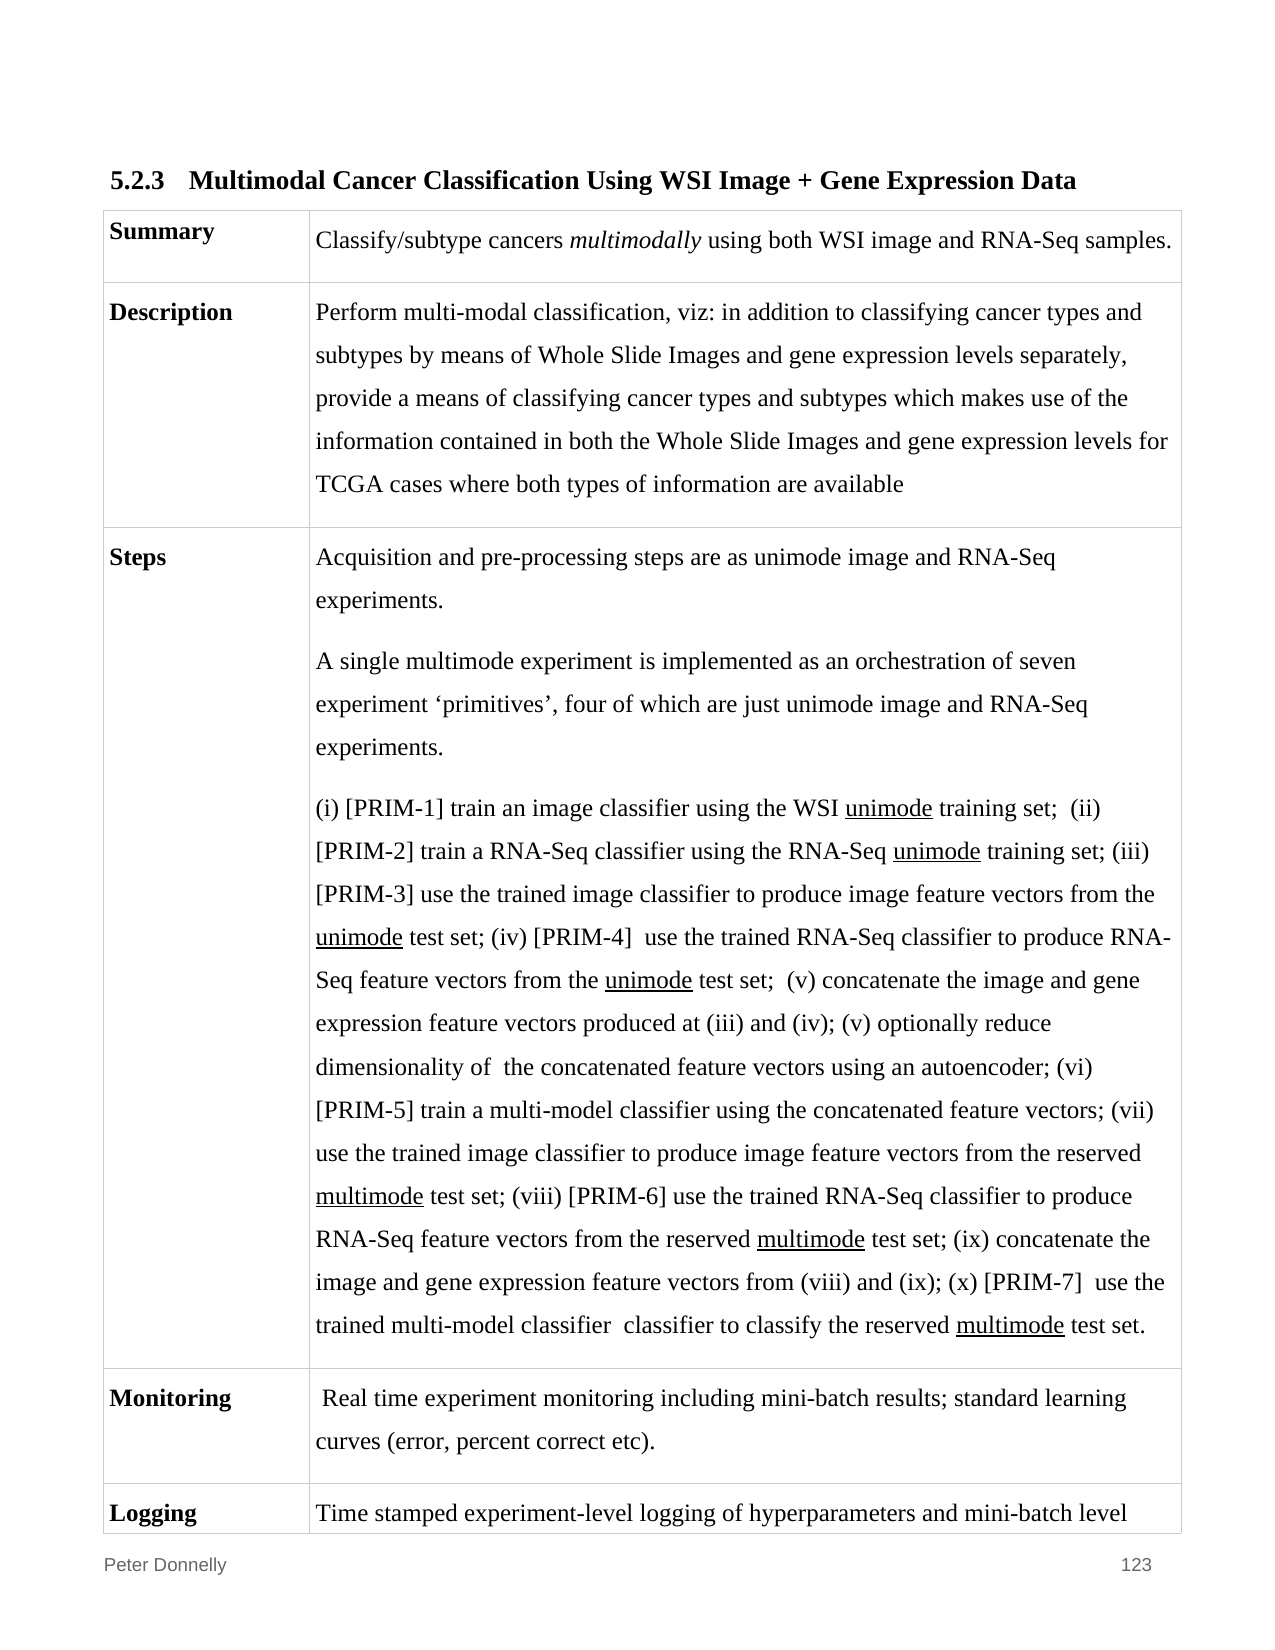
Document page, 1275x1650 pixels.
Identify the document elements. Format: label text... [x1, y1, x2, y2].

table_cell Steps [104, 528, 309, 1368]
table_cell Description [104, 283, 309, 527]
table_cell Acquisition and pre-processing steps are as unimode image and RNA-Seq experiments. A single multimode experiment is implemented as an orchestration of seven experiment ‘primitives’, four of which are just unimode image and RNA-Seq experiments. (i) [PRIM-1] train an image classifier using the WSI unimode training set; (ii) [PRIM-2] train a RNA-Seq classifier using the RNA-Seq unimode training set; (iii) [PRIM-3] use the trained image classifier to produce image feature vectors from the unimode test set; (iv) [PRIM-4] use the trained RNA-Seq classifier to produce RNA-Seq feature vectors from the unimode test set; (v) concatenate the image and gene expression feature vectors produced at (iii) and (iv); (v) optionally reduce dimensionality of the concatenated feature vectors using an autoencoder; (vi) [PRIM-5] train a multi-model classifier using the concatenated feature vectors; (vii) use the trained image classifier to produce image feature vectors from the reserved multimode test set; (viii) [PRIM-6] use the trained RNA-Seq classifier to produce RNA-Seq feature vectors from the reserved multimode test set; (ix) concatenate the image and gene expression feature vectors from (viii) and (ix); (x) [PRIM-7] use the trained multi-model classifier classifier to classify the reserved multimode test set. [310, 528, 1181, 1368]
subtitle Multimodal Cancer Classification Using WSI Image + Gene Expression Data [103, 164, 1181, 195]
table_cell Time stamped experiment-level logging of hyperparameters and mini-batch level [310, 1484, 1181, 1532]
table_cell Logging [104, 1484, 309, 1532]
table_cell Monitoring [104, 1369, 309, 1483]
table_header Classify/subtype cancers multimodally using both WSI image and RNA-Seq samples. [310, 211, 1181, 282]
table_cell Real time experiment monitoring including mini-batch results; standard learning curves (error, percent correct etc). [310, 1369, 1181, 1483]
table_header Summary [104, 211, 309, 282]
table_cell Perform multi-modal classification, viz: in addition to classifying cancer types and subtypes by means of Whole Slide Images and gene expression levels separately, provide a means of classifying cancer types and subtypes which makes use of the information contained in both the Whole Slide Images and gene expression levels for TCGA cases where both types of information are available [310, 283, 1181, 527]
